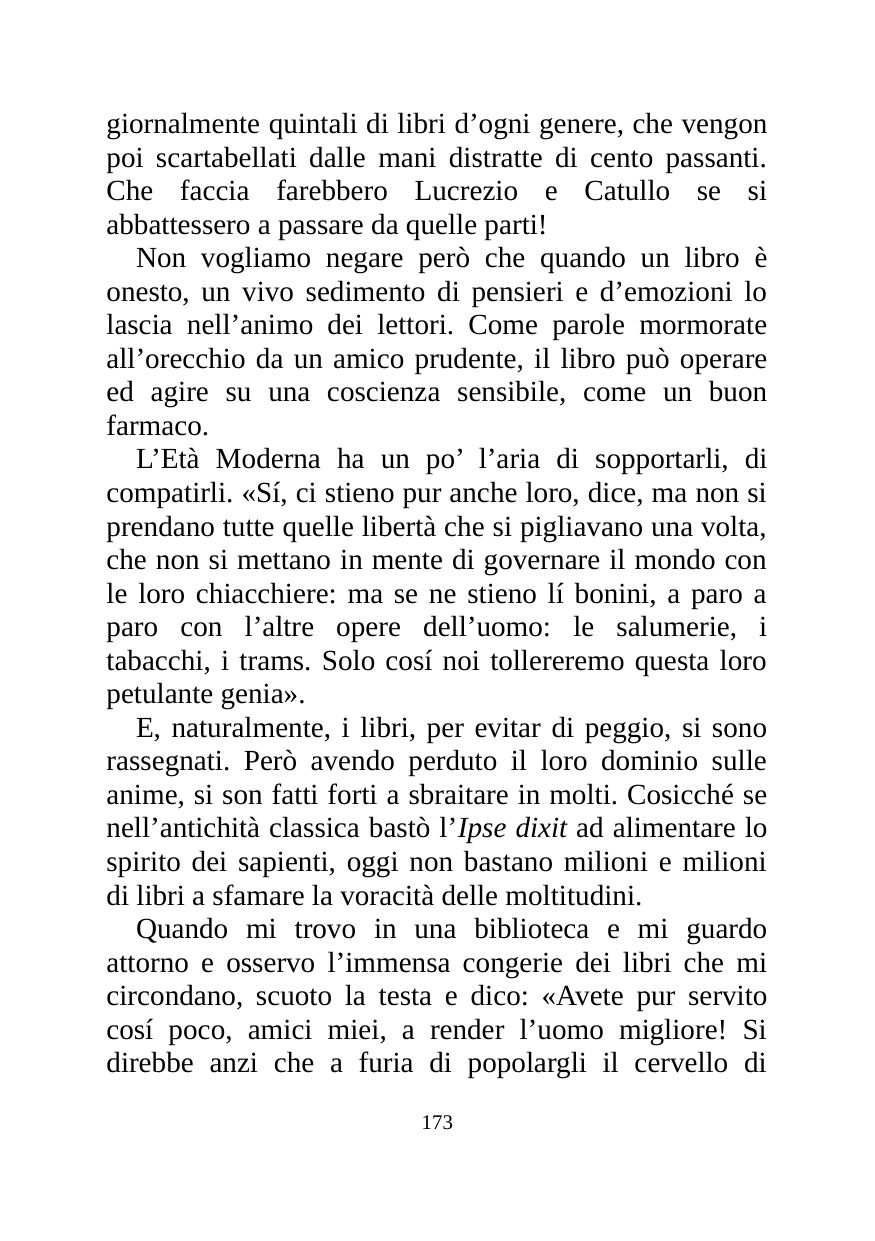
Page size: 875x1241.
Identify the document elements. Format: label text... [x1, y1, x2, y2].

text E, naturalmente, i libri, per evitar di peggio, si sono rassegnati. Però avendo perduto il loro dominio sulle anime, si son fatti forti a sbraitare in molti. Cosicché se nell’antichità classica bastò l’Ipse dixit ad alimentare lo spirito dei sapienti, oggi non bastano milioni e milioni di libri a sfamare la voracità delle moltitudini. [106, 710, 768, 911]
text giornalmente quintali di libri d’ogni genere, che vengon poi scartabellati dalle mani distratte di cento passanti. Che faccia farebbero Lucrezio e Catullo se si abbattessero a passare da quelle parti! [106, 106, 768, 240]
text Quando mi trovo in una biblioteca e mi guardo attorno e osservo l’immensa congerie dei libri che mi circondano, scuoto la testa e dico: «Avete pur servito cosí poco, amici miei, a render l’uomo migliore! Si direbbe anzi che a furia di popolargli il cervello di [106, 911, 768, 1079]
text Non vogliamo negare però che quando un libro è onesto, un vivo sedimento di pensieri e d’emozioni lo lascia nell’animo dei lettori. Come parole mormorate all’orecchio da un amico prudente, il libro può operare ed agire su una coscienza sensibile, come un buon farmaco. [106, 240, 768, 442]
text L’Età Moderna ha un po’ l’aria di sopportarli, di compatirli. «Sí, ci stieno pur anche loro, dice, ma non si prendano tutte quelle libertà che si pigliavano una volta, che non si mettano in mente di governare il mondo con le loro chiacchiere: ma se ne stieno lí bonini, a paro a paro con l’altre opere dell’uomo: le salumerie, i tabacchi, i trams. Solo cosí noi tollereremo questa loro petulante genia». [106, 442, 768, 710]
